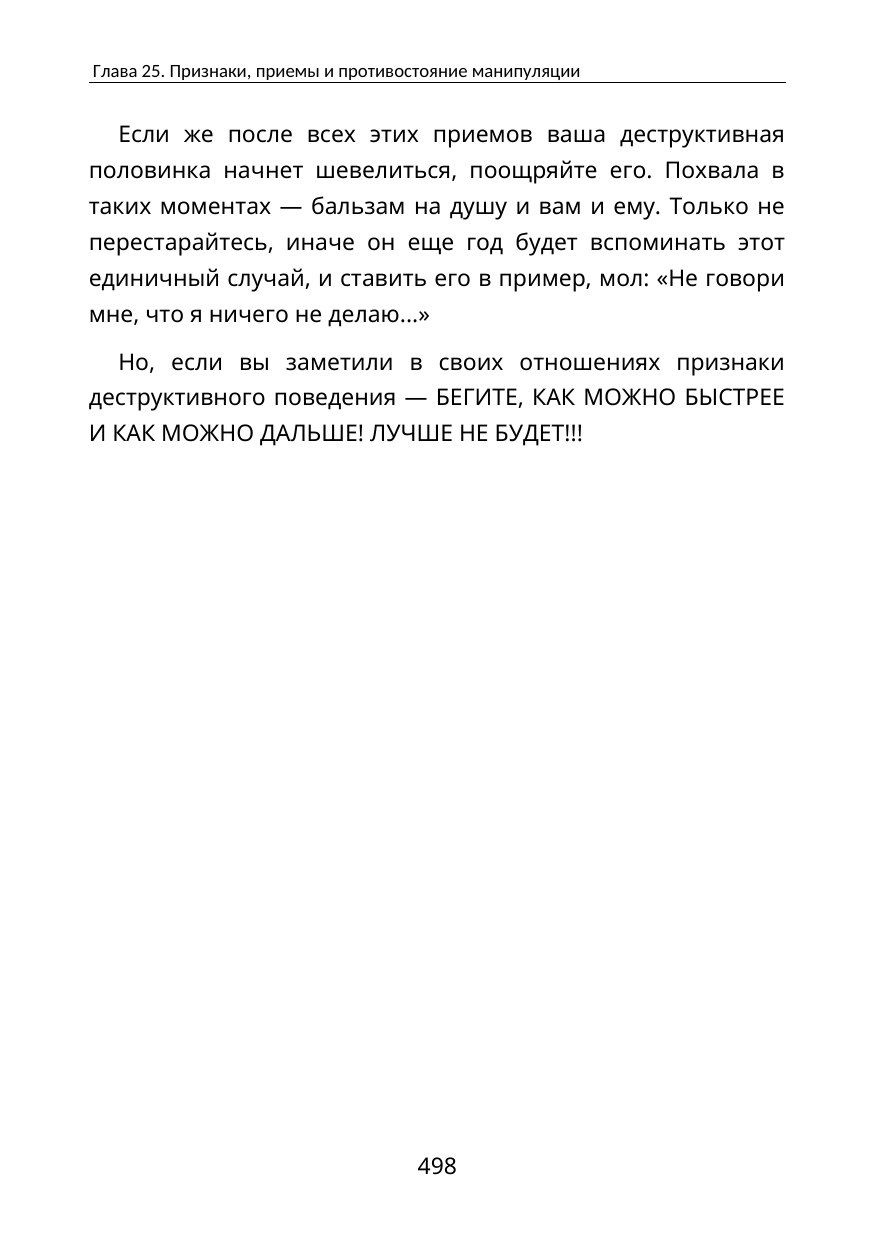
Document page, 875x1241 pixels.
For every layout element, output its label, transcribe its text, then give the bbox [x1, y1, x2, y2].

text Но, если вы заметили в своих отношениях признаки деструктивного поведения — БЕГИТЕ, КАК МОЖНО БЫСТРЕЕ И КАК МОЖНО ДАЛЬШЕ! ЛУЧШЕ НЕ БУДЕТ!!! [88, 345, 786, 448]
text Если же после всех этих приемов ваша деструктивная половинка начнет шевелиться, поощряйте его. Похвала в таких моментах — бальзам на душу и вам и ему. Только не перестарайтесь, иначе он еще год будет вспоминать этот единичный случай, и ставить его в пример, мол: «Не говори мне, что я ничего не делаю...» [88, 118, 786, 329]
